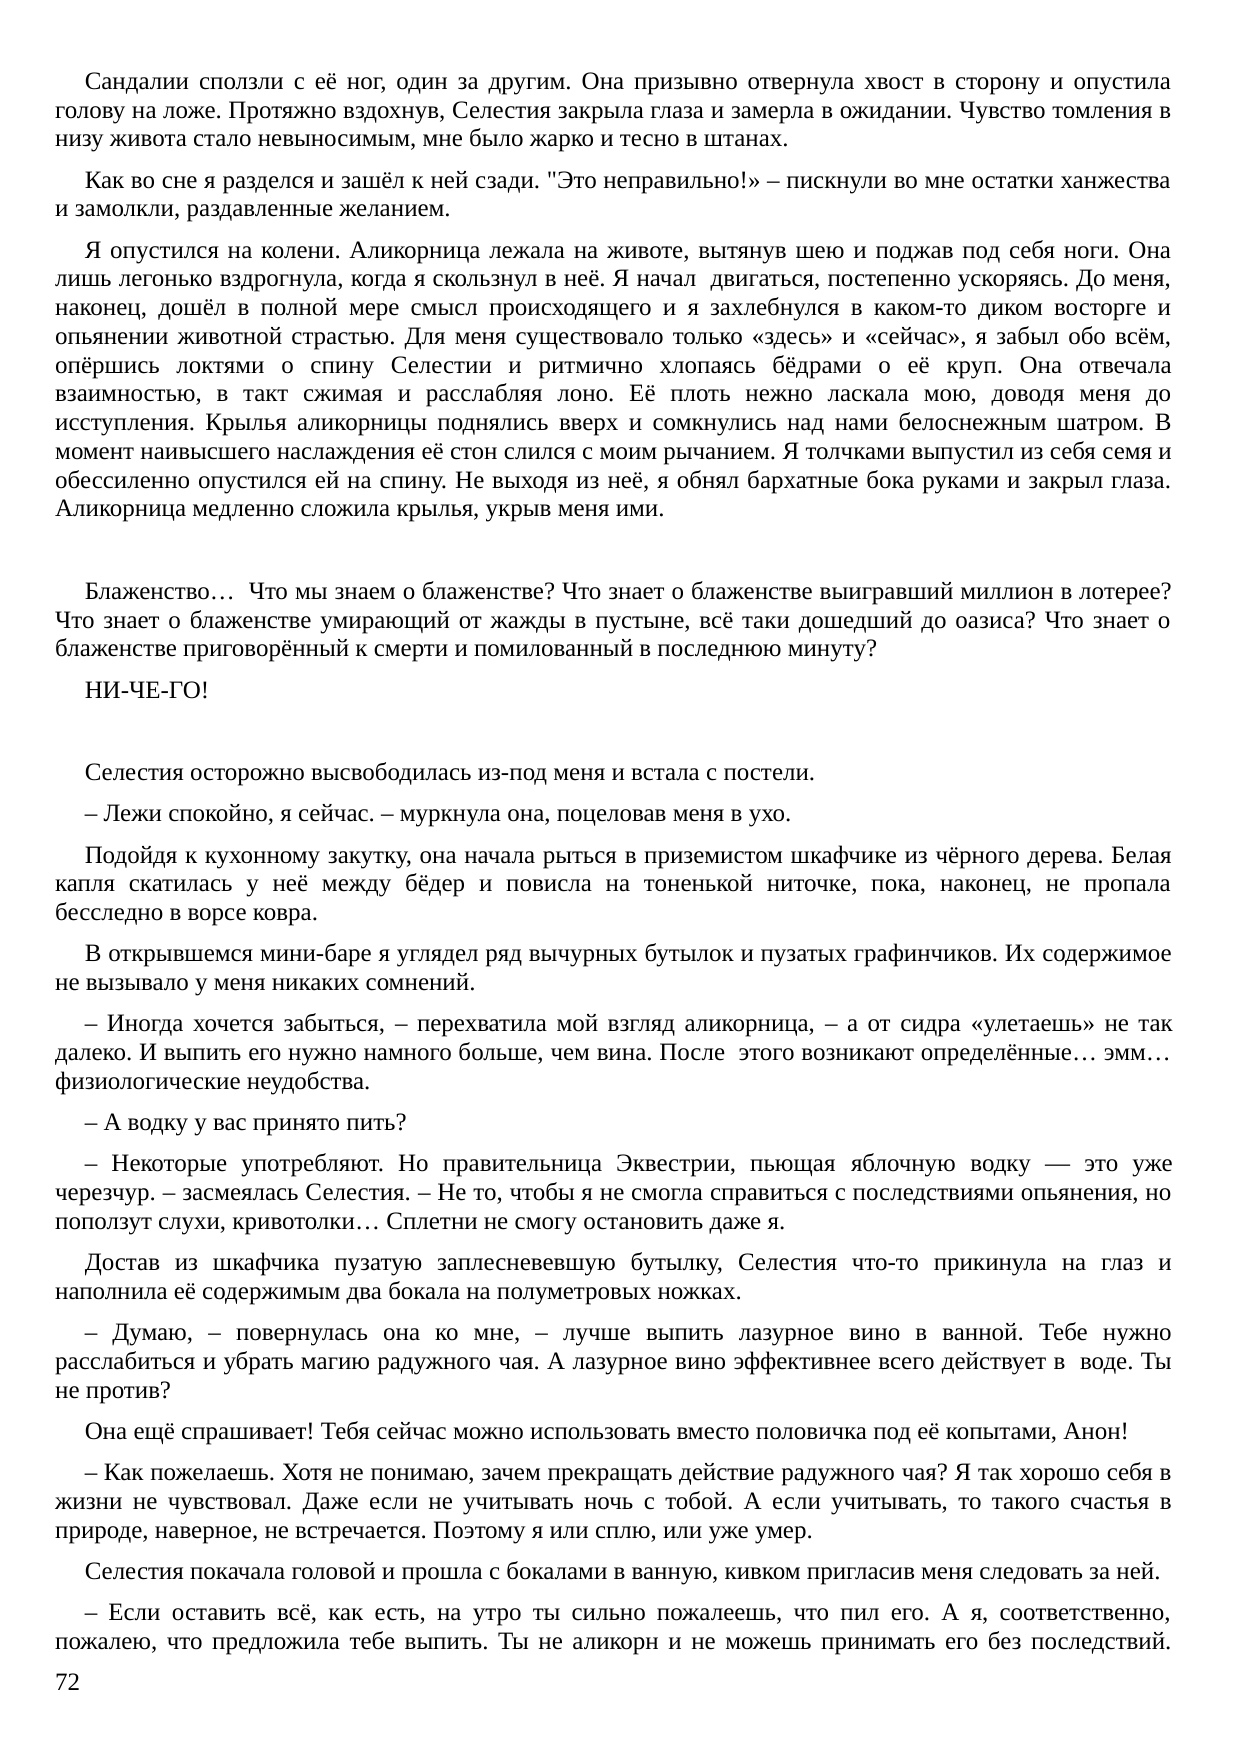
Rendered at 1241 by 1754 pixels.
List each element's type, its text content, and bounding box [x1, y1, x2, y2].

text – Некоторые употребляют. Но правительница Эквестрии, пьющая яблочную водку — это уже черезчур. – засмеялась Селестия. – Не то, чтобы я не смогла справиться с последствиями опьянения, но поползут слухи, кривотолки… Сплетни не смогу остановить даже я. [55, 1148, 1173, 1235]
text – Иногда хочется забыться, – перехватила мой взгляд аликорница, – а от сидра «улетаешь» не так далеко. И выпить его нужно намного больше, чем вина. После этого возникают определённые… эмм… физиологические неудобства. [55, 1008, 1173, 1095]
text Я опустился на колени. Аликорница лежала на животе, вытянув шею и поджав под себя ноги. Она лишь легонько вздрогнула, когда я скользнул в неё. Я начал двигаться, постепенно ускоряясь. До меня, наконец, дошёл в полной мере смысл происходящего и я захлебнулся в каком-то диком восторге и опьянении животной страстью. Для меня существовало только «здесь» и «сейчас», я забыл обо всём, опёршись локтями о спину Селестии и ритмично хлопаясь бёдрами о её круп. Она отвечала взаимностью, в такт сжимая и расслабляя лоно. Её плоть нежно ласкала мою, доводя меня до исступления. Крылья аликорницы поднялись вверх и сомкнулись над нами белоснежным шатром. В момент наивысшего наслаждения её стон слился с моим рычанием. Я толчками выпустил из себя семя и обессиленно опустился ей на спину. Не выходя из неё, я обнял бархатные бока руками и закрыл глаза. Аликорница медленно сложила крылья, укрыв меня ими. [55, 235, 1173, 522]
text – Как пожелаешь. Хотя не понимаю, зачем прекращать действие радужного чая? Я так хорошо себя в жизни не чувствовал. Даже если не учитывать ночь с тобой. А если учитывать, то такого счастья в природе, наверное, не встречается. Поэтому я или сплю, или уже умер. [55, 1457, 1173, 1543]
text – Если оставить всё, как есть, на утро ты сильно пожалеешь, что пил его. А я, соответственно, пожалею, что предложила тебе выпить. Ты не аликорн и не можешь принимать его без последствий. [55, 1597, 1173, 1655]
text Достав из шкафчика пузатую заплесневевшую бутылку, Селестия что-то прикинула на глаз и наполнила её содержимым два бокала на полуметровых ножках. [55, 1247, 1173, 1305]
text Селестия осторожно высвободилась из-под меня и встала с постели. [55, 757, 1173, 786]
text Селестия покачала головой и прошла с бокалами в ванную, кивком пригласив меня следовать за ней. [55, 1556, 1173, 1585]
text В открывшемся мини-баре я углядел ряд вычурных бутылок и пузатых графинчиков. Их содержимое не вызывало у меня никаких сомнений. [55, 938, 1173, 996]
text Сандалии сползли с её ног, один за другим. Она призывно отвернула хвост в сторону и опустила голову на ложе. Протяжно вздохнув, Селестия закрыла глаза и замерла в ожидании. Чувство томления в низу живота стало невыносимым, мне было жарко и тесно в штанах. [55, 66, 1173, 152]
text Блаженство… Что мы знаем о блаженстве? Что знает о блаженстве выигравший миллион в лотерее? Что знает о блаженстве умирающий от жажды в пустыне, всё таки дошедший до оазиса? Что знает о блаженстве приговорённый к смерти и помилованный в последнюю минуту? [55, 576, 1173, 662]
text Подойдя к кухонному закутку, она начала рыться в приземистом шкафчике из чёрного дерева. Белая капля скатилась у неё между бёдер и повисла на тоненькой ниточке, пока, наконец, не пропала бесследно в ворсе ковра. [55, 840, 1173, 926]
text – Лежи спокойно, я сейчас. – муркнула она, поцеловав меня в ухо. [55, 798, 1173, 827]
text Как во сне я разделся и зашёл к ней сзади. "Это неправильно!» – пискнули во мне остатки ханжества и замолкли, раздавленные желанием. [55, 165, 1173, 222]
text – А водку у вас принято пить? [55, 1107, 1173, 1136]
text Она ещё спрашивает! Тебя сейчас можно использовать вместо половичка под её копытами, Анон! [55, 1416, 1173, 1445]
text НИ-ЧЕ-ГО! [55, 675, 1173, 703]
text – Думаю, – повернулась она ко мне, – лучше выпить лазурное вино в ванной. Тебе нужно расслабиться и убрать магию радужного чая. А лазурное вино эффективнее всего действует в воде. Ты не против? [55, 1317, 1173, 1403]
